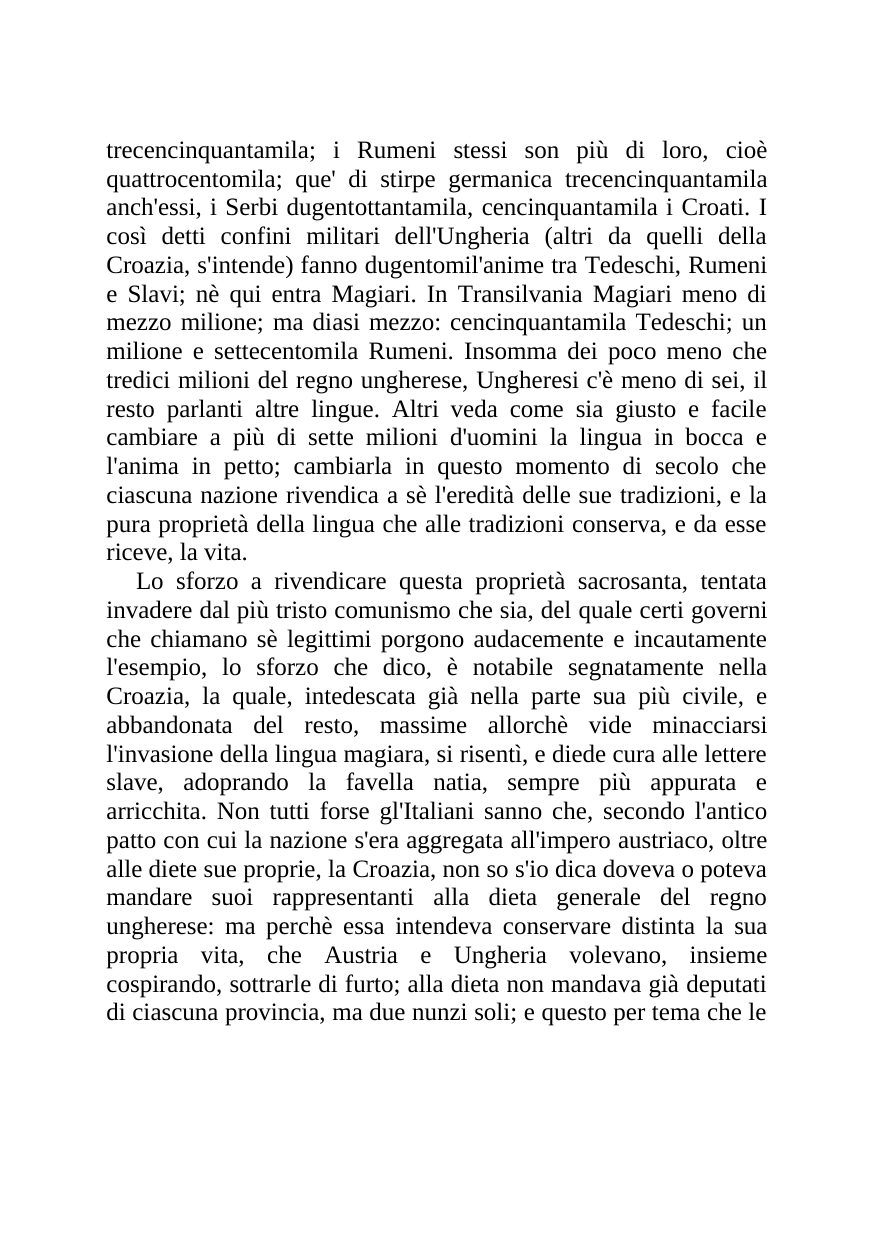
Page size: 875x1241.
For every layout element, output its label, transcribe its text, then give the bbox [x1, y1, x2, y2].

text Lo sforzo a rivendicare questa proprietà sacrosanta, tentata invadere dal più tristo comunismo che sia, del quale certi governi che chiamano sè legittimi porgono audacemente e incautamente l'esempio, lo sforzo che dico, è notabile segnatamente nella Croazia, la quale, intedescata già nella parte sua più civile, e abbandonata del resto, massime allorchè vide minacciarsi l'invasione della lingua magiara, si risentì, e diede cura alle lettere slave, adoprando la favella natia, sempre più appurata e arricchita. Non tutti forse gl'Italiani sanno che, secondo l'antico patto con cui la nazione s'era aggregata all'impero austriaco, oltre alle diete sue proprie, la Croazia, non so s'io dica doveva o poteva mandare suoi rappresentanti alla dieta generale del regno ungherese: ma perchè essa intendeva conservare distinta la sua propria vita, che Austria e Ungheria volevano, insieme cospirando, sottrarle di furto; alla dieta non mandava già deputati di ciascuna provincia, ma due nunzi soli; e questo per tema che le [106, 566, 768, 1026]
text trecencinquantamila; i Rumeni stessi son più di loro, cioè quattrocentomila; que' di stirpe germanica trecencinquantamila anch'essi, i Serbi dugentottantamila, cencinquantamila i Croati. I così detti confini militari dell'Ungheria (altri da quelli della Croazia, s'intende) fanno dugentomil'anime tra Tedeschi, Rumeni e Slavi; nè qui entra Magiari. In Transilvania Magiari meno di mezzo milione; ma diasi mezzo: cencinquantamila Tedeschi; un milione e settecentomila Rumeni. Insomma dei poco meno che tredici milioni del regno ungherese, Ungheresi c'è meno di sei, il resto parlanti altre lingue. Altri veda come sia giusto e facile cambiare a più di sette milioni d'uomini la lingua in bocca e l'anima in petto; cambiarla in questo momento di secolo che ciascuna nazione rivendica a sè l'eredità delle sue tradizioni, e la pura proprietà della lingua che alle tradizioni conserva, e da esse riceve, la vita. [106, 135, 768, 566]
